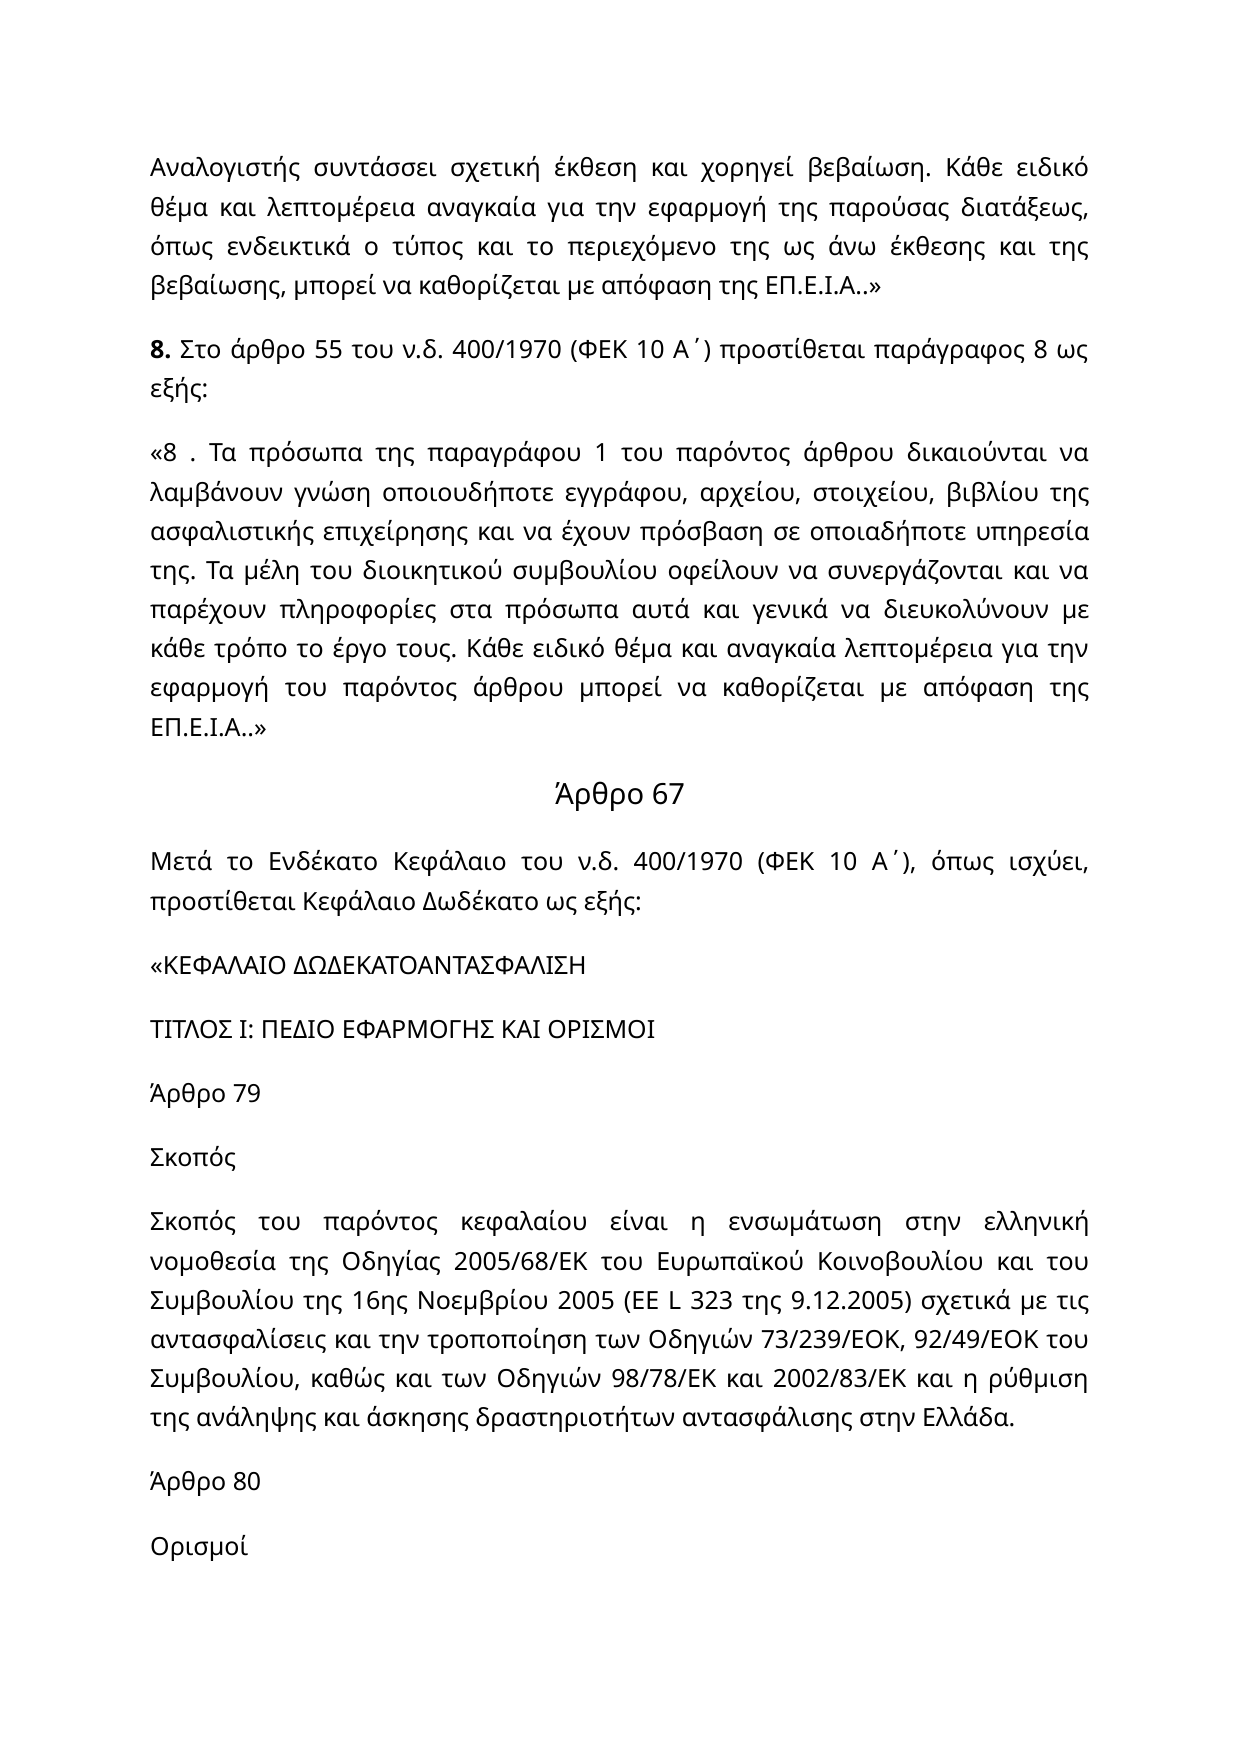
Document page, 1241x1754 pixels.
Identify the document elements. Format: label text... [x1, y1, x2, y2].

text Ορισμοί [150, 1528, 1090, 1562]
text Μετά το Ενδέκατο Κεφάλαιο του ν.δ. 400/1970 (ΦΕΚ 10 Α΄), όπως ισχύει, προστίθεται Κεφάλαιο Δωδέκατο ως εξής: [150, 844, 1090, 917]
text Άρθρο 80 [150, 1464, 1090, 1498]
text «ΚΕΦΑΛΑΙΟ ΔΩΔΕΚΑΤΟΑΝΤΑΣΦΑΛΙΣΗ [150, 947, 1090, 981]
text «8 . Τα πρόσωπα της παραγράφου 1 του παρόντος άρθρου δικαιούνται να λαμβάνουν γνώση οποιουδήποτε εγγράφου, αρχείου, στοιχείου, βιβλίου της ασφαλιστικής επιχείρησης και να έχουν πρόσβαση σε οποιαδήποτε υπηρεσία της. Τα μέλη του διοικητικού συμβουλίου οφείλουν να συνεργάζονται και να παρέχουν πληροφορίες στα πρόσωπα αυτά και γενικά να διευκολύνουν με κάθε τρόπο το έργο τους. Κάθε ειδικό θέμα και αναγκαία λεπτομέρεια για την εφαρμογή του παρόντος άρθρου μπορεί να καθορίζεται με απόφαση της ΕΠ.Ε.Ι.Α..» [150, 435, 1090, 743]
text 8. Στο άρθρο 55 του ν.δ. 400/1970 (ΦΕΚ 10 Α΄) προστίθεται παράγραφος 8 ως εξής: [150, 332, 1090, 405]
text Αναλογιστής συντάσσει σχετική έκθεση και χορηγεί βεβαίωση. Κάθε ειδικό θέμα και λεπτομέρεια αναγκαία για την εφαρμογή της παρούσας διατάξεως, όπως ενδεικτικά ο τύπος και το περιεχόμενο της ως άνω έκθεσης και της βεβαίωσης, μπορεί να καθορίζεται με απόφαση της ΕΠ.Ε.Ι.Α..» [150, 150, 1090, 302]
text ΤΙΤΛΟΣ Ι: ΠΕΔΙΟ ΕΦΑΡΜΟΓΗΣ ΚΑΙ ΟΡΙΣΜΟΙ [150, 1011, 1090, 1046]
text Σκοπός του παρόντος κεφαλαίου είναι η ενσωμάτωση στην ελληνική νομοθεσία της Οδηγίας 2005/68/ΕΚ του Ευρωπαϊκού Κοινοβουλίου και του Συμβουλίου της 16ης Νοεμβρίου 2005 (ΕΕ L 323 της 9.12.2005) σχετικά με τις αντασφαλίσεις και την τροποποίηση των Οδηγιών 73/239/EΟΚ, 92/49/EΟΚ του Συμβουλίου, καθώς και των Οδηγιών 98/78/EΚ και 2002/83/EΚ και η ρύθμιση της ανάληψης και άσκησης δραστηριοτήτων αντασφάλισης στην Ελλάδα. [150, 1204, 1090, 1434]
text Άρθρο 79 [150, 1076, 1090, 1110]
subtitle Άρθρο 67 [150, 773, 1090, 813]
text Σκοπός [150, 1140, 1090, 1174]
